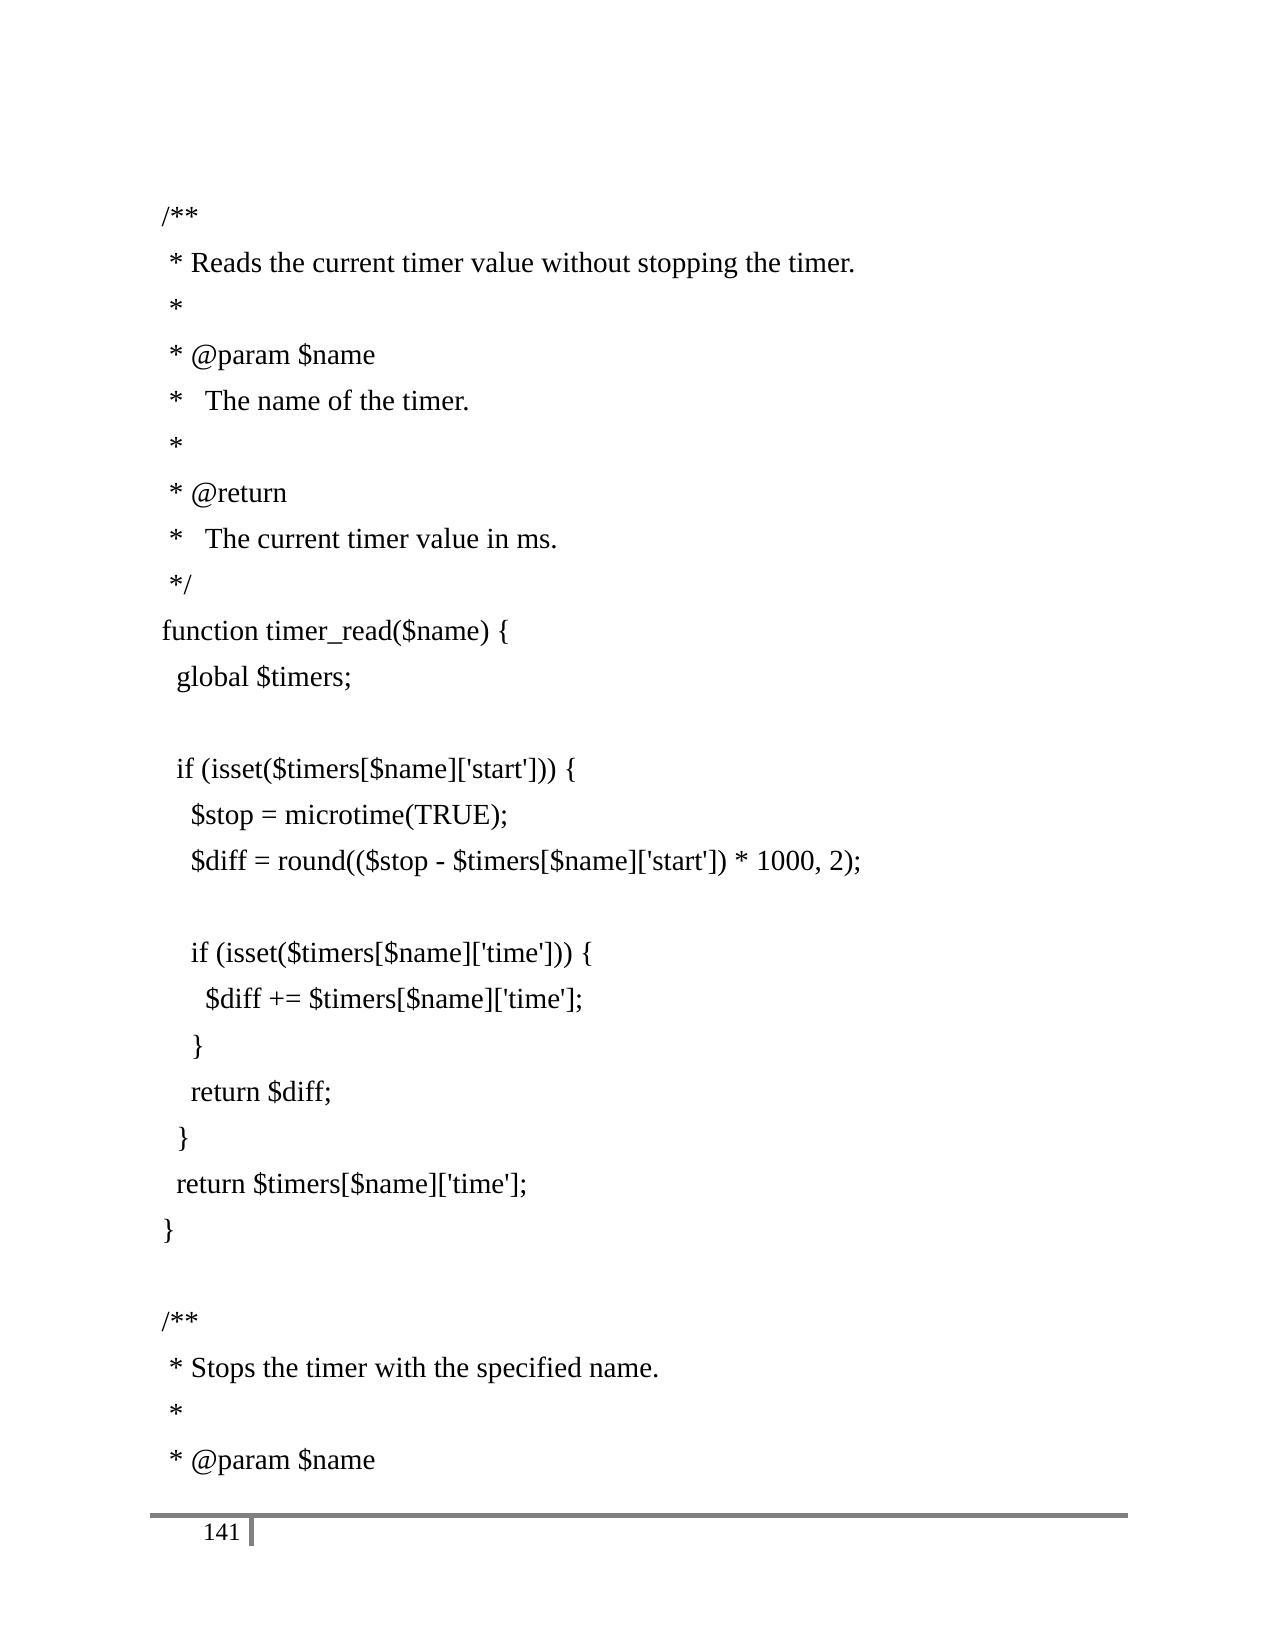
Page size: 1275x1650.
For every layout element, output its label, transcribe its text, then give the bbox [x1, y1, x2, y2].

text global $timers; [161, 659, 1117, 693]
text * Stops the timer with the specified name. [161, 1350, 1117, 1383]
text * @param $name [161, 337, 1117, 371]
text * [161, 429, 1117, 463]
text if (isset($timers[$name]['time'])) { [161, 936, 1117, 969]
text * The name of the timer. [161, 383, 1117, 417]
text } [161, 1120, 1117, 1153]
text */ [161, 567, 1117, 601]
text * The current timer value in ms. [161, 521, 1117, 555]
text function timer_read($name) { [161, 613, 1117, 647]
text $diff = round(($stop - $timers[$name]['start']) * 1000, 2); [161, 843, 1117, 877]
text * @param $name [161, 1442, 1117, 1476]
text if (isset($timers[$name]['start'])) { [161, 751, 1117, 785]
text $diff += $timers[$name]['time']; [161, 982, 1117, 1015]
text } [161, 1028, 1117, 1061]
text * Reads the current timer value without stopping the timer. [161, 245, 1117, 278]
text $stop = microtime(TRUE); [161, 797, 1117, 831]
text * [161, 291, 1117, 324]
text return $timers[$name]['time']; [161, 1166, 1117, 1199]
text /** [161, 1304, 1117, 1337]
text return $diff; [161, 1074, 1117, 1107]
text * @return [161, 475, 1117, 509]
text * [161, 1396, 1117, 1429]
text /** [161, 199, 1117, 232]
text } [161, 1212, 1117, 1245]
